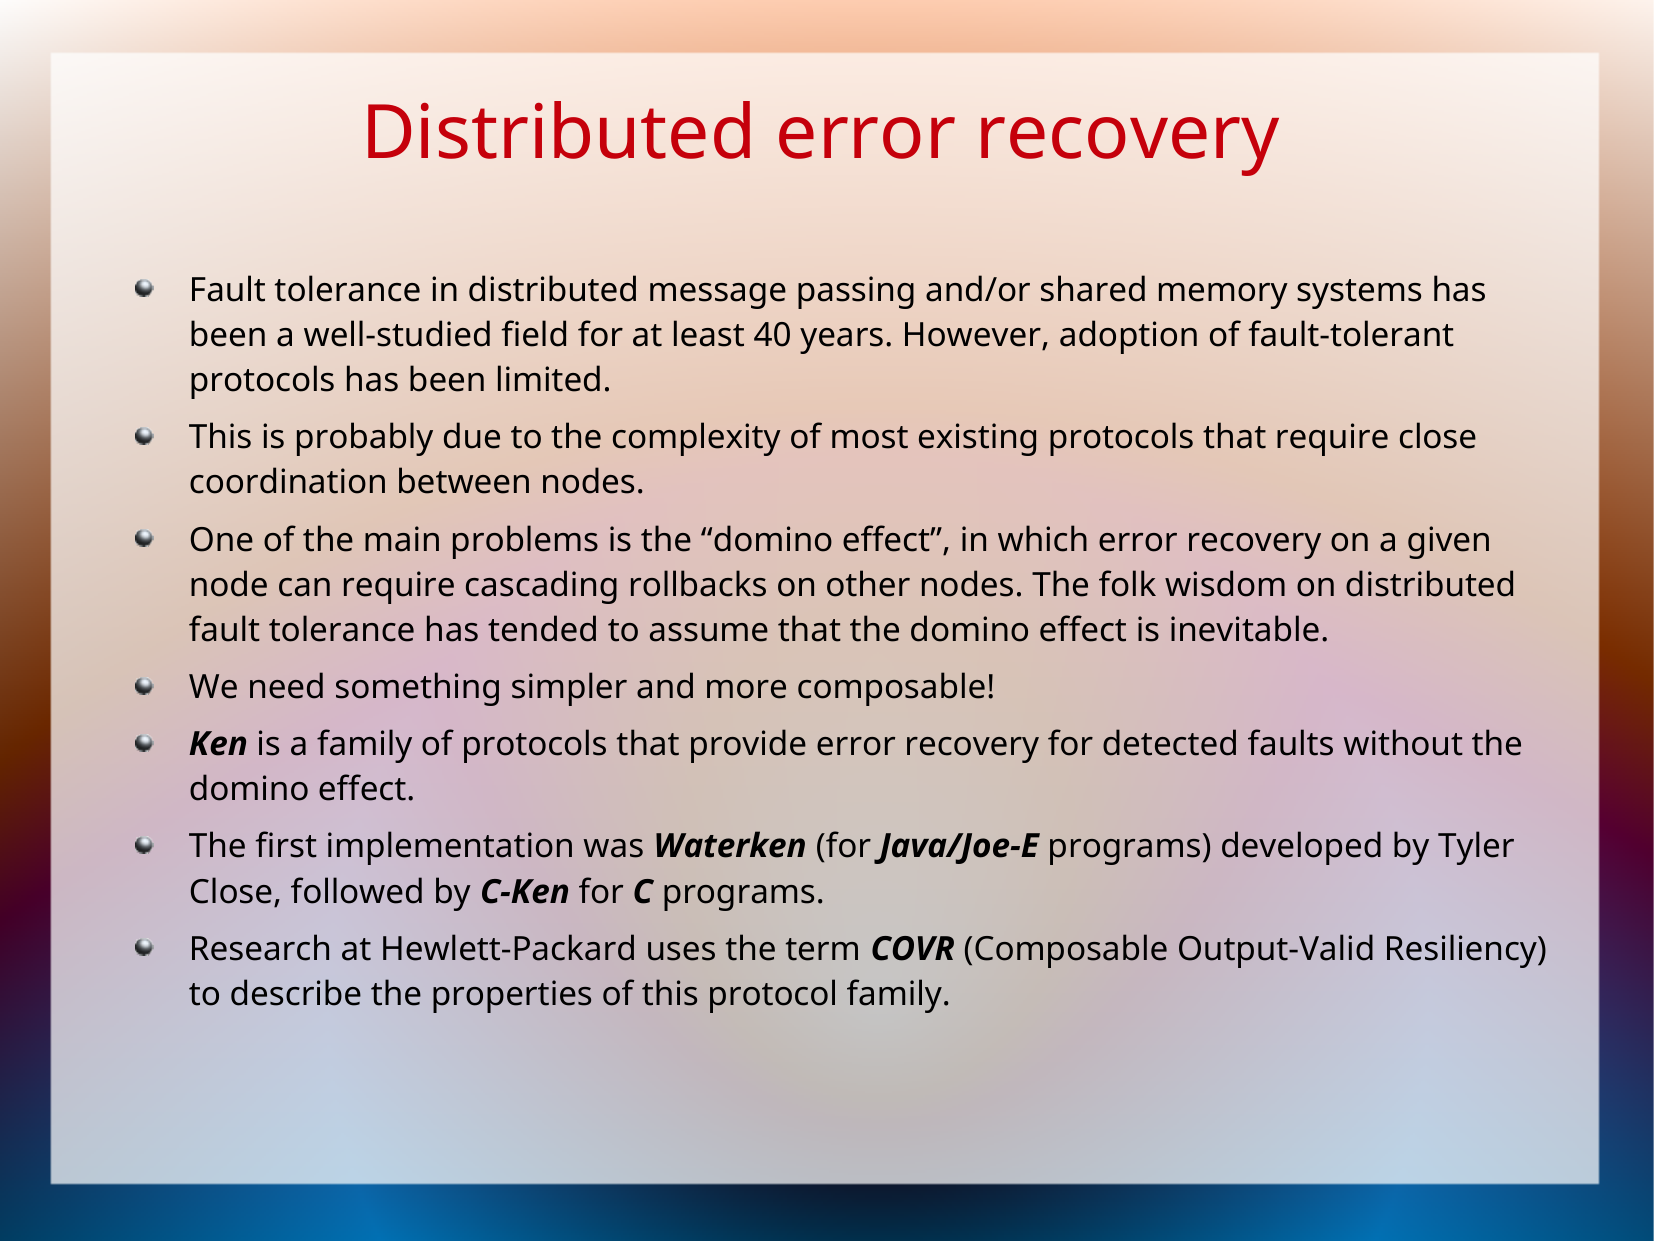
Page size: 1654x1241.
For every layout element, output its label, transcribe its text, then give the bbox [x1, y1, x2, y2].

title Distributed error recovery [76, 59, 1565, 200]
picture [0, 0, 1654, 1241]
list Fault tolerance in distributed message passing and/or shared memory systems has been a well-studied field for at least 40 years. However, adoption of fault-tolerant protocols has been limited. This is probably due to the complexity of most existing protocols that require close coordination between nodes. One of the main problems is the “domino effect”, in which error recovery on a given node can require cascading rollbacks on other nodes. The folk wisdom on distributed fault tolerance has tended to assume that the domino effect is inevitable. We need something simpler and more composable! Ken is a family of protocols that provide error recovery for detected faults without the domino effect. The first implementation was Waterken (for Java/Joe-E programs) developed by Tyler Close, followed by C-Ken for C programs. Research at Hewlett-Packard uses the term COVR (Composable Output-Valid Resiliency) to describe the properties of this protocol family. [118, 265, 1565, 1070]
